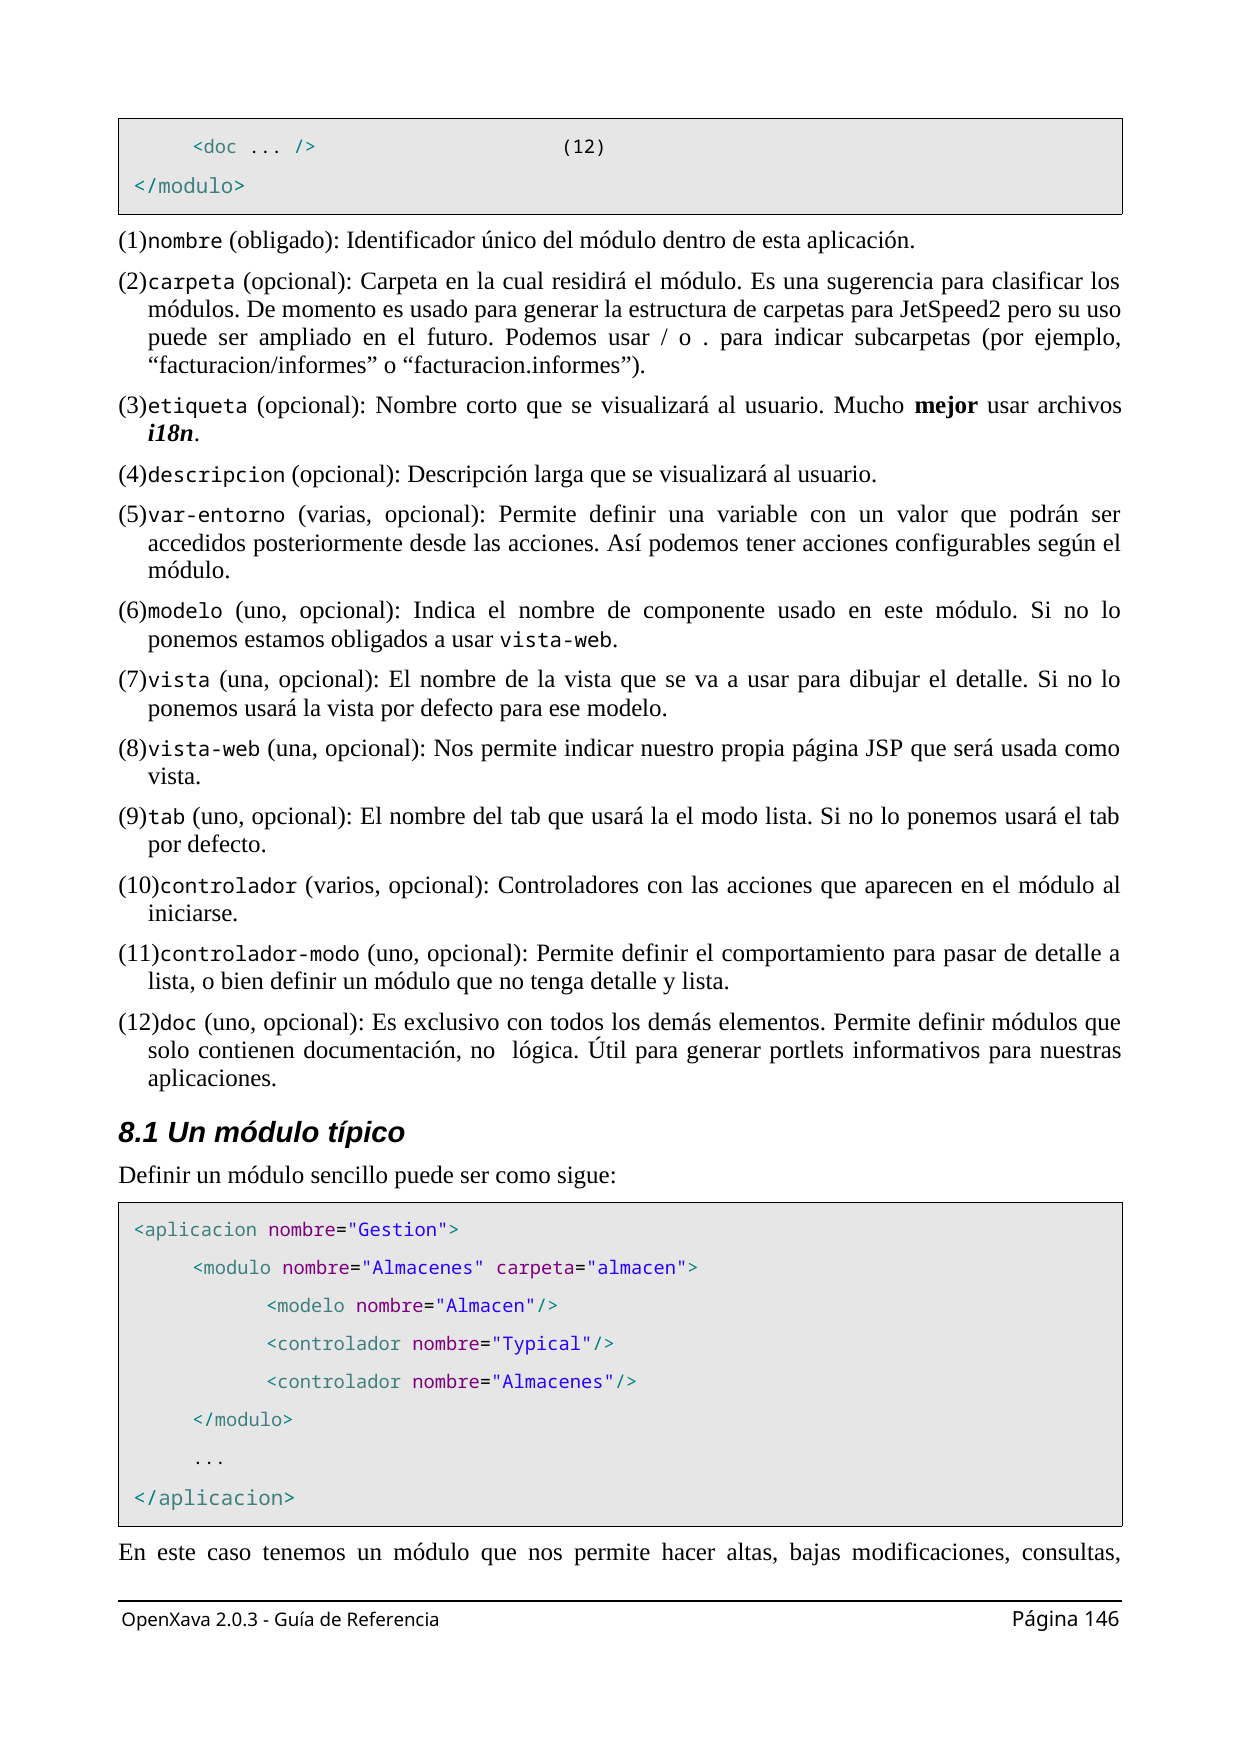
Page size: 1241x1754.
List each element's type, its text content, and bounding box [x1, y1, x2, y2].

text Definir un módulo sencillo puede ser como sigue: [118, 1162, 1122, 1189]
list vista (una, opcional): El nombre de la vista que se va a usar para dibujar el detalle. Si no lo ponemos usará la vista por defecto para ese modelo. [118, 666, 1122, 721]
list nombre (obligado): Identificador único del módulo dentro de esta aplicación. [118, 227, 1122, 255]
list controlador (varios, opcional): Controladores con las acciones que aparecen en el módulo al iniciarse. [118, 871, 1122, 927]
list modelo (uno, opcional): Indica el nombre de componente usado en este módulo. Si no lo ponemos estamos obligados a usar vista-web. [118, 597, 1122, 653]
text <modelo nombre="Almacen"/> [119, 1278, 1122, 1316]
list etiqueta (opcional): Nombre corto que se visualizará al usuario. Mucho mejor usar archivos i18n. [118, 391, 1122, 447]
list controlador-modo (uno, opcional): Permite definir el comportamiento para pasar de detalle a lista, o bien definir un módulo que no tenga detalle y lista. [118, 939, 1122, 995]
list doc (uno, opcional): Es exclusivo con todos los demás elementos. Permite definir módulos que solo contienen documentación, no lógica. Útil para generar portlets informativos para nuestras aplicaciones. [118, 1008, 1122, 1091]
text </modulo> [119, 156, 1122, 214]
text En este caso tenemos un módulo que nos permite hacer altas, bajas modificaciones, consultas, [118, 1538, 1122, 1566]
text <doc ... /> (12) [119, 119, 1122, 156]
text <modulo nombre="Almacenes" carpeta="almacen"> [119, 1240, 1122, 1278]
text <controlador nombre="Typical"/> [119, 1316, 1122, 1354]
text <aplicacion nombre="Gestion"> [119, 1203, 1122, 1240]
list vista-web (una, opcional): Nos permite indicar nuestro propia página JSP que será usada como vista. [118, 734, 1122, 790]
list carpeta (opcional): Carpeta en la cual residirá el módulo. Es una sugerencia para clasificar los módulos. De momento es usado para generar la estructura de carpetas para JetSpeed2 pero su uso puede ser ampliado en el futuro. Podemos usar / o . para indicar subcarpetas (por ejemplo, “facturacion/informes” o “facturacion.informes”). [118, 267, 1122, 379]
subtitle Un módulo típico [118, 1116, 1122, 1149]
text <controlador nombre="Almacenes"/> [119, 1354, 1122, 1392]
list var-entorno (varias, opcional): Permite definir una variable con un valor que podrán ser accedidos posteriormente desde las acciones. Así podemos tener acciones configurables según el módulo. [118, 500, 1122, 584]
list descripcion (opcional): Descripción larga que se visualizará al usuario. [118, 460, 1122, 488]
text ... [119, 1430, 1122, 1468]
list tab (uno, opcional): El nombre del tab que usará la el modo lista. Si no lo ponemos usará el tab por defecto. [118, 802, 1122, 858]
text </aplicacion> [119, 1468, 1122, 1526]
text </modulo> [119, 1392, 1122, 1430]
